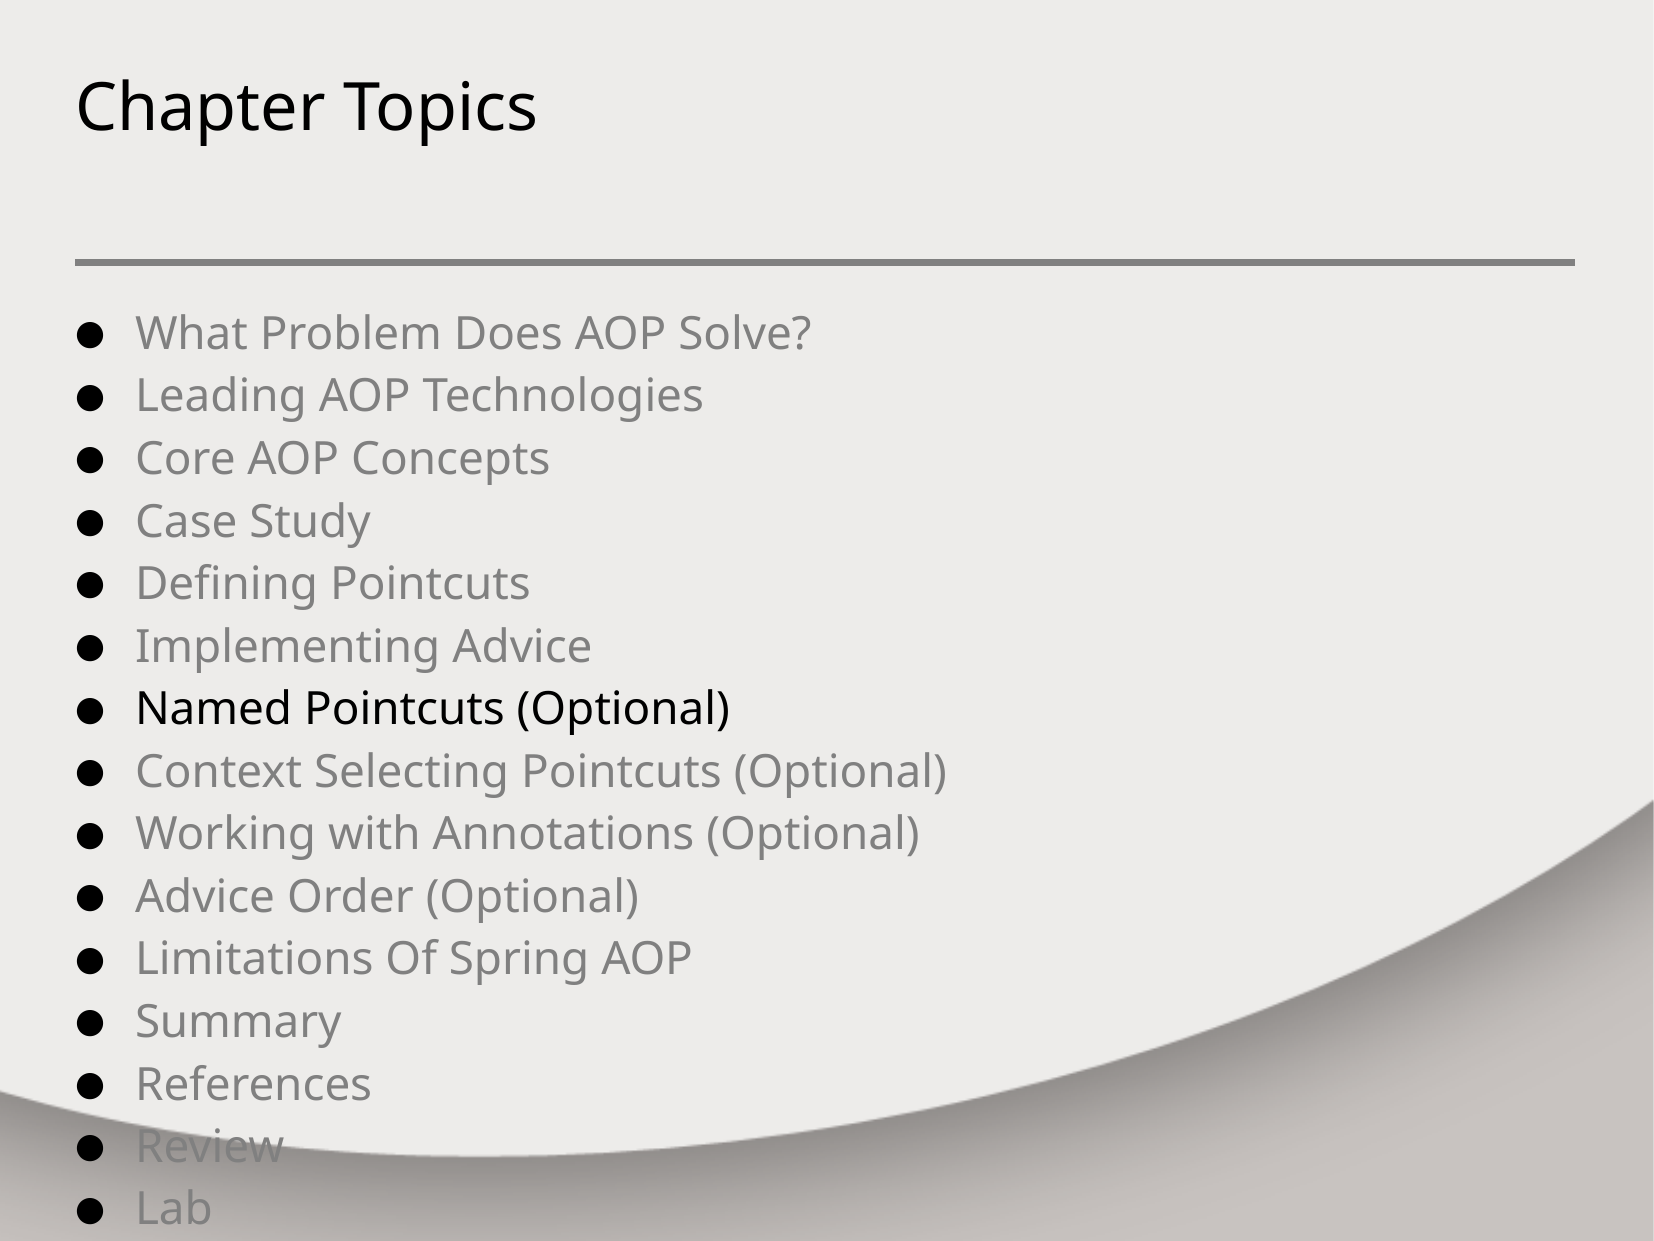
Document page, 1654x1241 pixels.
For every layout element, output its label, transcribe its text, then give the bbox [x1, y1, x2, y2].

list What Problem Does AOP Solve? Leading AOP Technologies Core AOP Concepts Case Study Defining Pointcuts Implementing Advice Named Pointcuts (Optional) Context Selecting Pointcuts (Optional) Working with Annotations (Optional) Advice Order (Optional) Limitations Of Spring AOP Summary References Review Lab [75, 300, 1576, 1163]
title Chapter Topics [75, 75, 1576, 226]
picture [0, 0, 1654, 1241]
